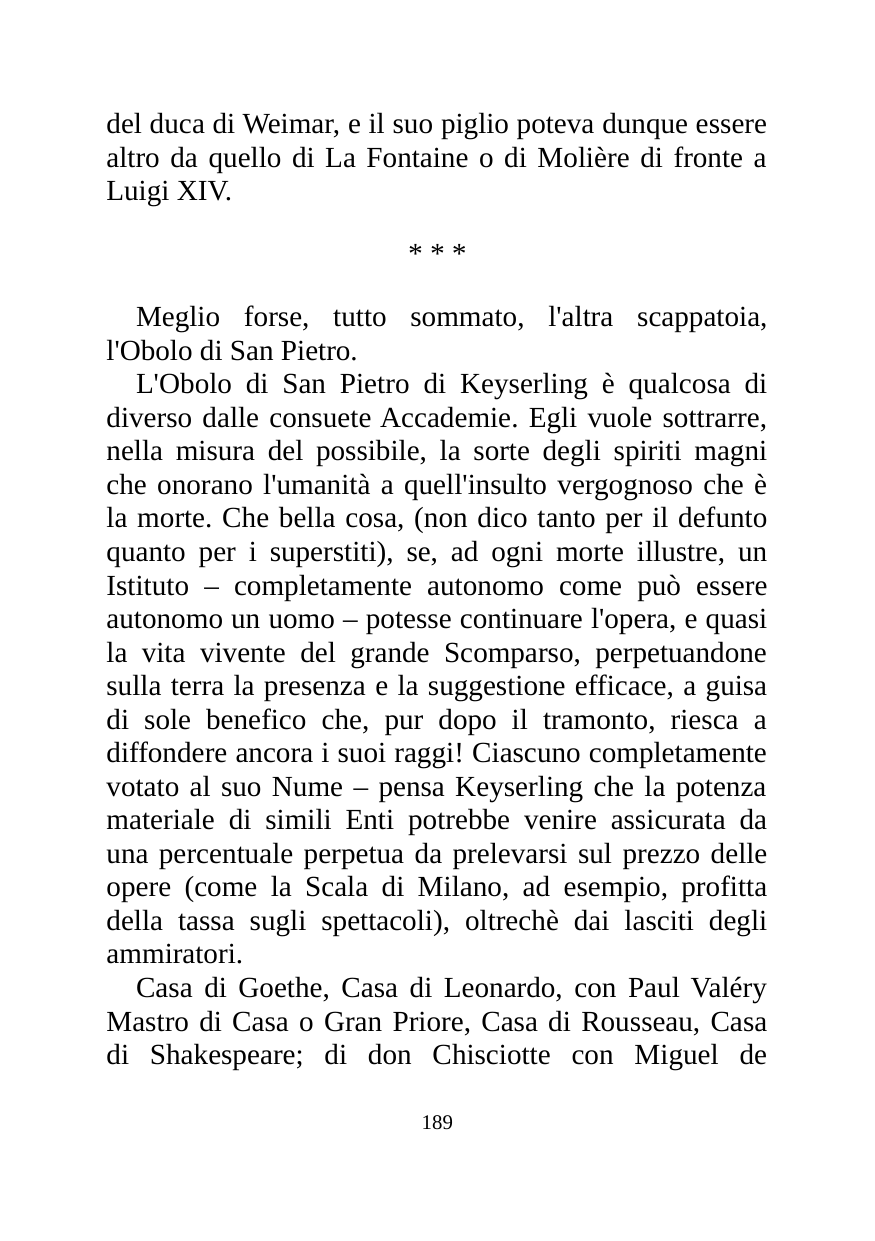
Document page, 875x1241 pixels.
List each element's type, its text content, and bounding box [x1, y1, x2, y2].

text del duca di Weimar, e il suo piglio poteva dunque essere altro da quello di La Fontaine o di Molière di fronte a Luigi XIV. [106, 106, 768, 207]
text * * * [106, 236, 768, 270]
text Meglio forse, tutto sommato, l'altra scappatoia, l'Obolo di San Pietro. [106, 299, 768, 366]
text Casa di Goethe, Casa di Leonardo, con Paul Valéry Mastro di Casa o Gran Priore, Casa di Rousseau, Casa di Shakespeare; di don Chisciotte con Miguel de [106, 970, 768, 1071]
text L'Obolo di San Pietro di Keyserling è qualcosa di diverso dalle consuete Accademie. Egli vuole sottrarre, nella misura del possibile, la sorte degli spiriti magni che onorano l'umanità a quell'insulto vergognoso che è la morte. Che bella cosa, (non dico tanto per il defunto quanto per i superstiti), se, ad ogni morte illustre, un Istituto – completamente autonomo come può essere autonomo un uomo – potesse continuare l'opera, e quasi la vita vivente del grande Scomparso, perpetuandone sulla terra la presenza e la suggestione efficace, a guisa di sole benefico che, pur dopo il tramonto, riesca a diffondere ancora i suoi raggi! Ciascuno completamente votato al suo Nume – pensa Keyserling che la potenza materiale di simili Enti potrebbe venire assicurata da una percentuale perpetua da prelevarsi sul prezzo delle opere (come la Scala di Milano, ad esempio, profitta della tassa sugli spettacoli), oltrechè dai lasciti degli ammiratori. [106, 366, 768, 970]
